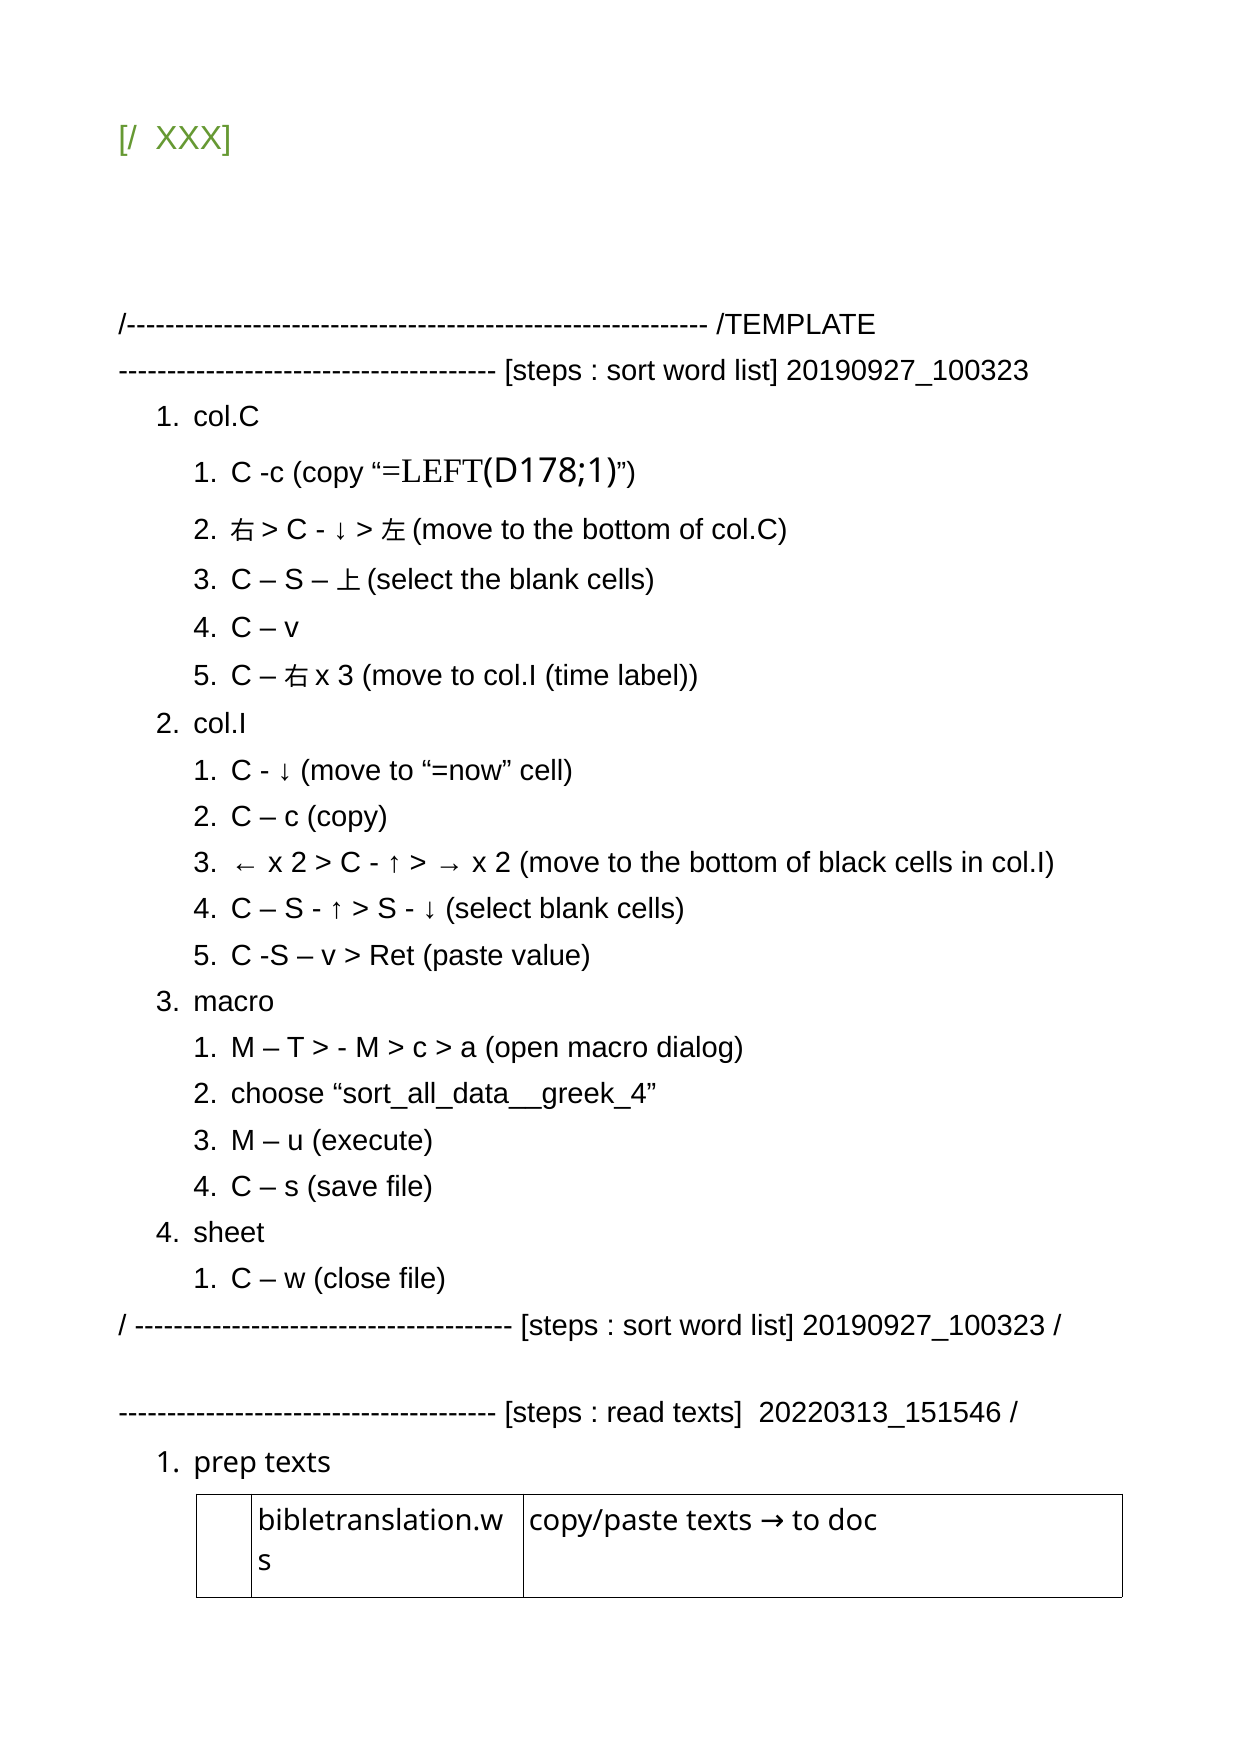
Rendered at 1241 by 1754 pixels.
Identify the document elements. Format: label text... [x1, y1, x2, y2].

list C - ↓ (move to “=now” cell) [193, 753, 1122, 786]
list C -S – v > Ret (paste value) [193, 938, 1122, 971]
table_header copy/paste texts → to doc [524, 1495, 1122, 1597]
list C – w (close file) [193, 1261, 1122, 1295]
table_header bibletranslation.ws [252, 1495, 523, 1597]
list M – u (execute) [193, 1123, 1122, 1156]
list C – c (copy) [193, 799, 1122, 832]
list prep texts [156, 1441, 1122, 1481]
list M – T > - M > c > a (open macro dialog) [193, 1030, 1122, 1064]
list C – s (save file) [193, 1169, 1122, 1202]
list C – S – 上 (select the blank cells) [193, 560, 1122, 596]
list choose “sort_all_data__greek_4” [193, 1076, 1122, 1110]
text /------------------------------------------------------------ /TEMPLATE [118, 307, 1122, 340]
list C -c (copy “=LEFT(D178;1)”) [193, 445, 1122, 492]
list col.C [156, 399, 1122, 433]
text / --------------------------------------- [steps : sort word list] 20190927_100323 / [118, 1308, 1122, 1341]
list macro [156, 984, 1122, 1017]
text --------------------------------------- [steps : read texts] 20220313_151546 / [118, 1395, 1122, 1429]
list C – 右 x 3 (move to col.I (time label)) [193, 656, 1122, 693]
text [/ XXX] [118, 118, 1122, 157]
table_header [197, 1495, 251, 1597]
list sheet [156, 1215, 1122, 1249]
list col.I [156, 706, 1122, 740]
list C – v [193, 610, 1122, 644]
text --------------------------------------- [steps : sort word list] 20190927_100323 [118, 353, 1122, 386]
list ← x 2 > C - ↑ > → x 2 (move to the bottom of black cells in col.I) [193, 845, 1122, 879]
list C – S - ↑ > S - ↓ (select blank cells) [193, 891, 1122, 925]
list 右 > C - ↓ > 左 (move to the bottom of col.C) [193, 510, 1122, 546]
